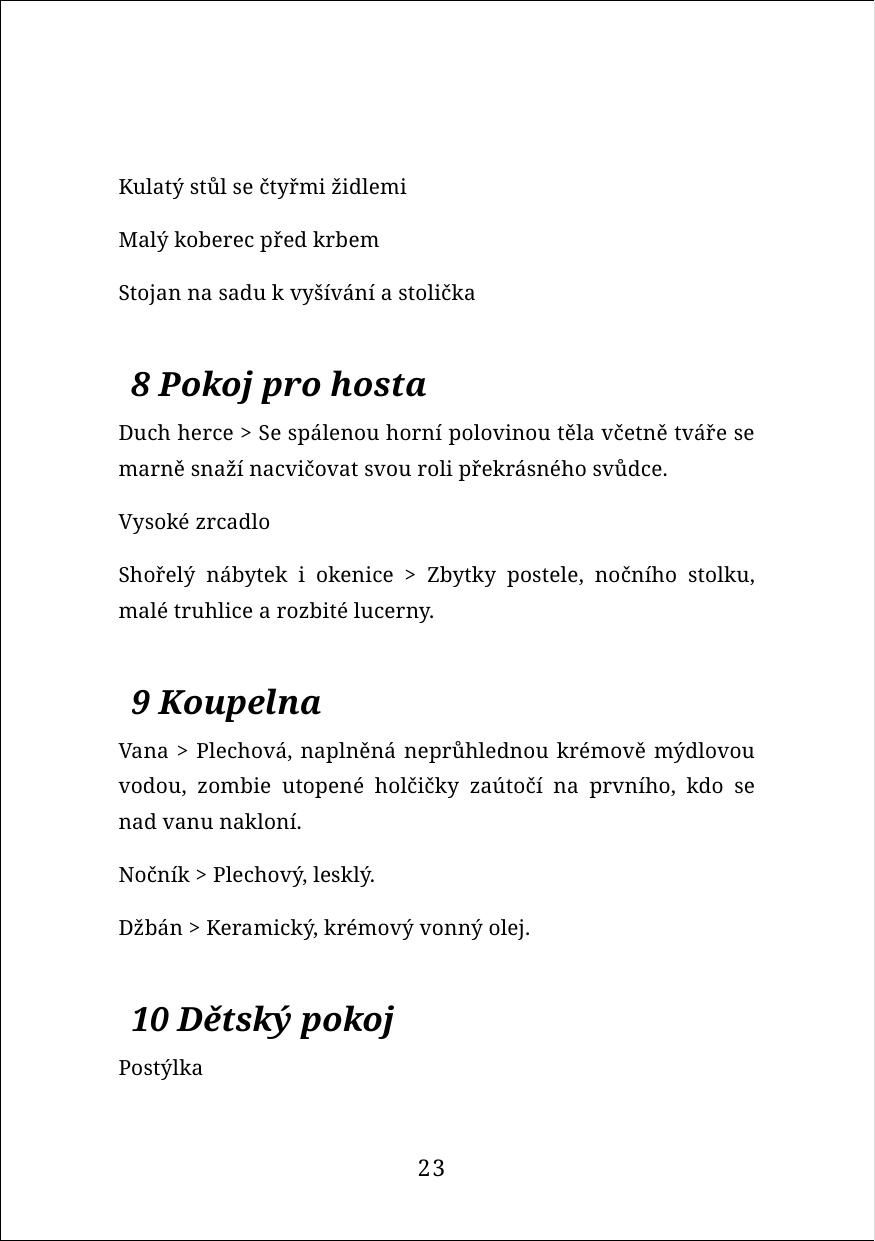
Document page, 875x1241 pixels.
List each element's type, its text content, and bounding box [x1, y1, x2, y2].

subtitle 8 Pokoj pro hosta [118, 361, 756, 406]
text Kulatý stůl se čtyřmi židlemi [118, 172, 756, 200]
text Vana > Plechová, naplněná neprůhlednou krémově mýdlovou vodou, zombie utopené holčičky zaútočí na prvního, kdo se nad vanu nakloní. [118, 736, 756, 835]
subtitle 10 Dětský pokoj [118, 996, 756, 1041]
text Stojan na sadu k vyšívání a stolička [118, 278, 756, 307]
text Vysoké zrcadlo [118, 507, 756, 535]
text Malý koberec před krbem [118, 225, 756, 253]
text Shořelý nábytek i okenice > Zbytky postele, nočního stolku, malé truhlice a rozbité lucerny. [118, 560, 756, 624]
subtitle 9 Koupelna [118, 678, 756, 724]
text Džbán > Keramický, krémový vonný olej. [118, 913, 756, 942]
text Nočník > Plechový, lesklý. [118, 860, 756, 888]
text Postýlka [118, 1053, 756, 1082]
text Duch herce > Se spálenou horní polovinou těla včetně tváře se marně snaží nacvičovat svou roli překrásného svůdce. [118, 418, 756, 482]
